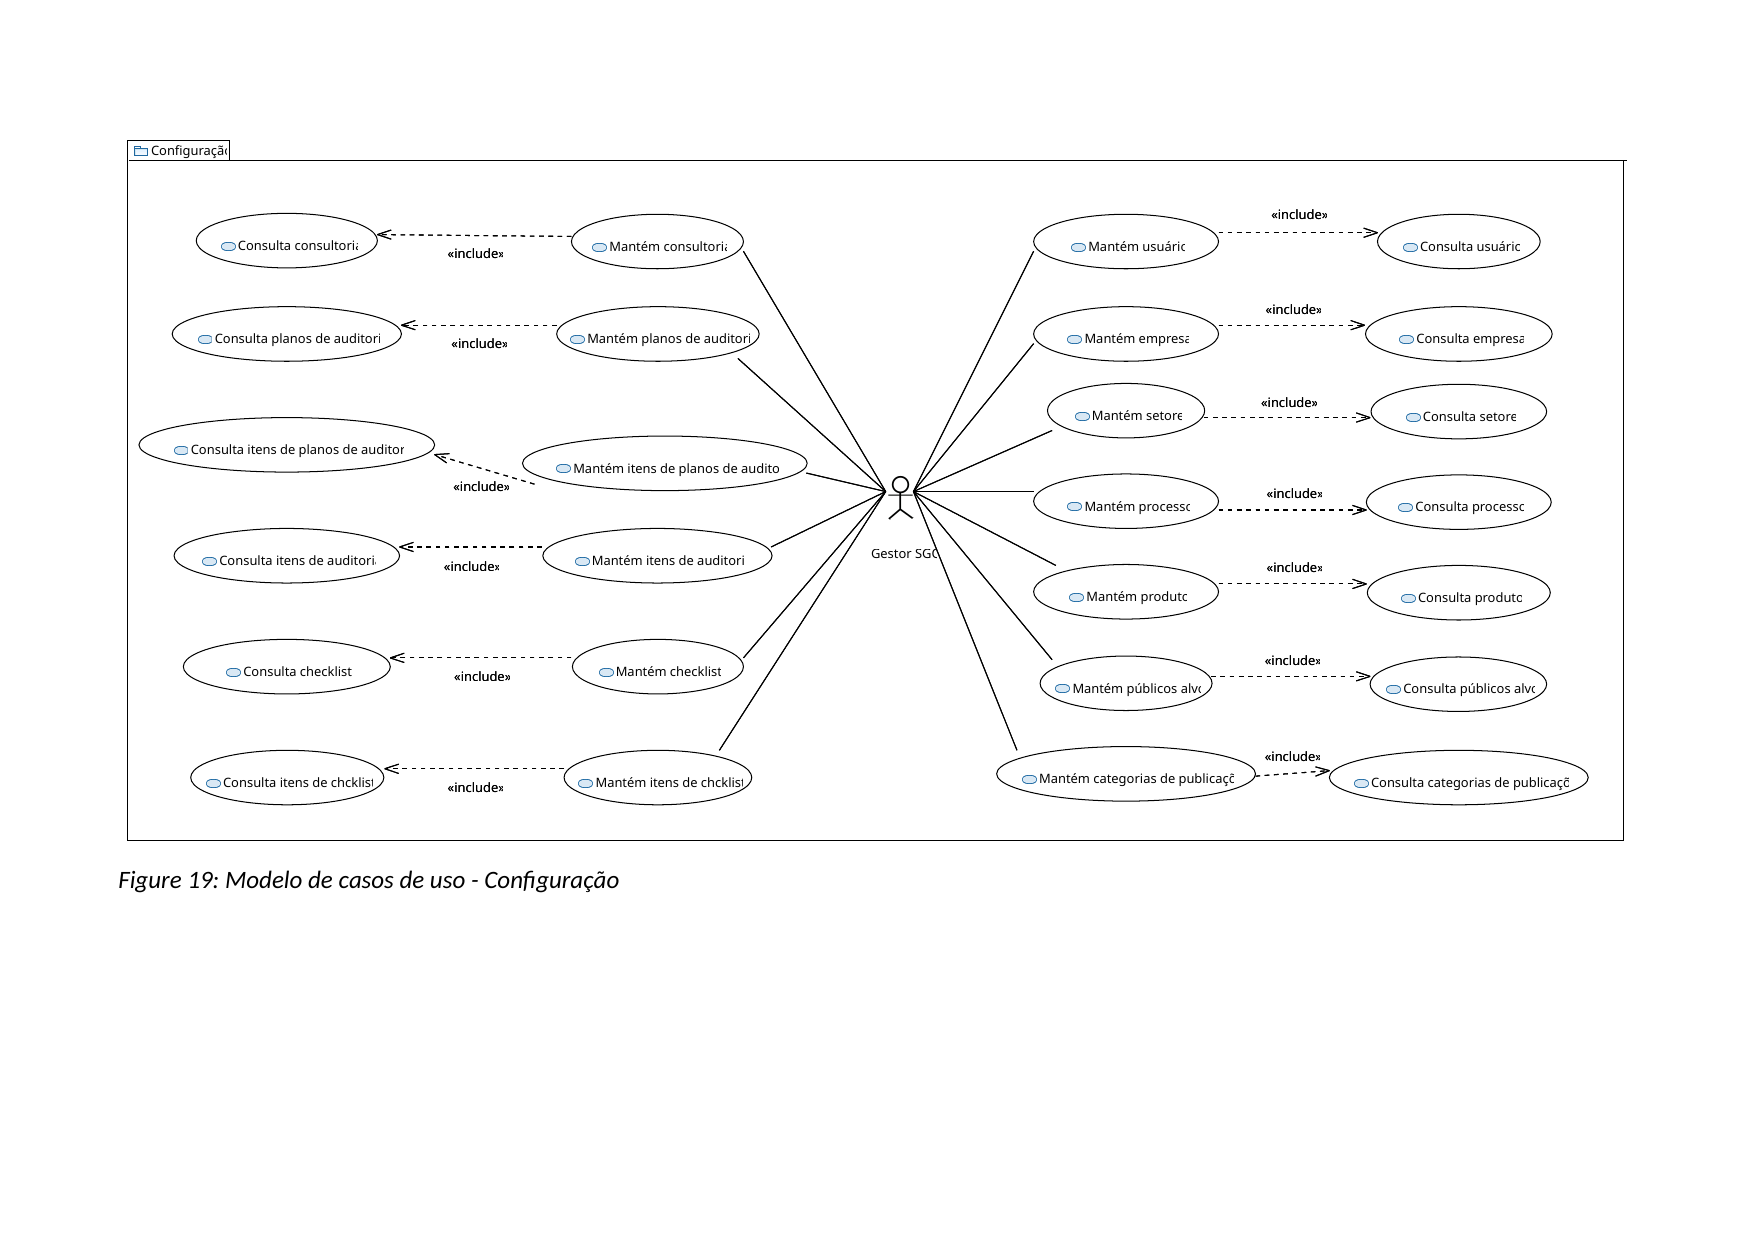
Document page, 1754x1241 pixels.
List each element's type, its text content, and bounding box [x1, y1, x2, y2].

text Figure 19: Modelo de casos de uso - Configuração [118, 131, 1636, 894]
